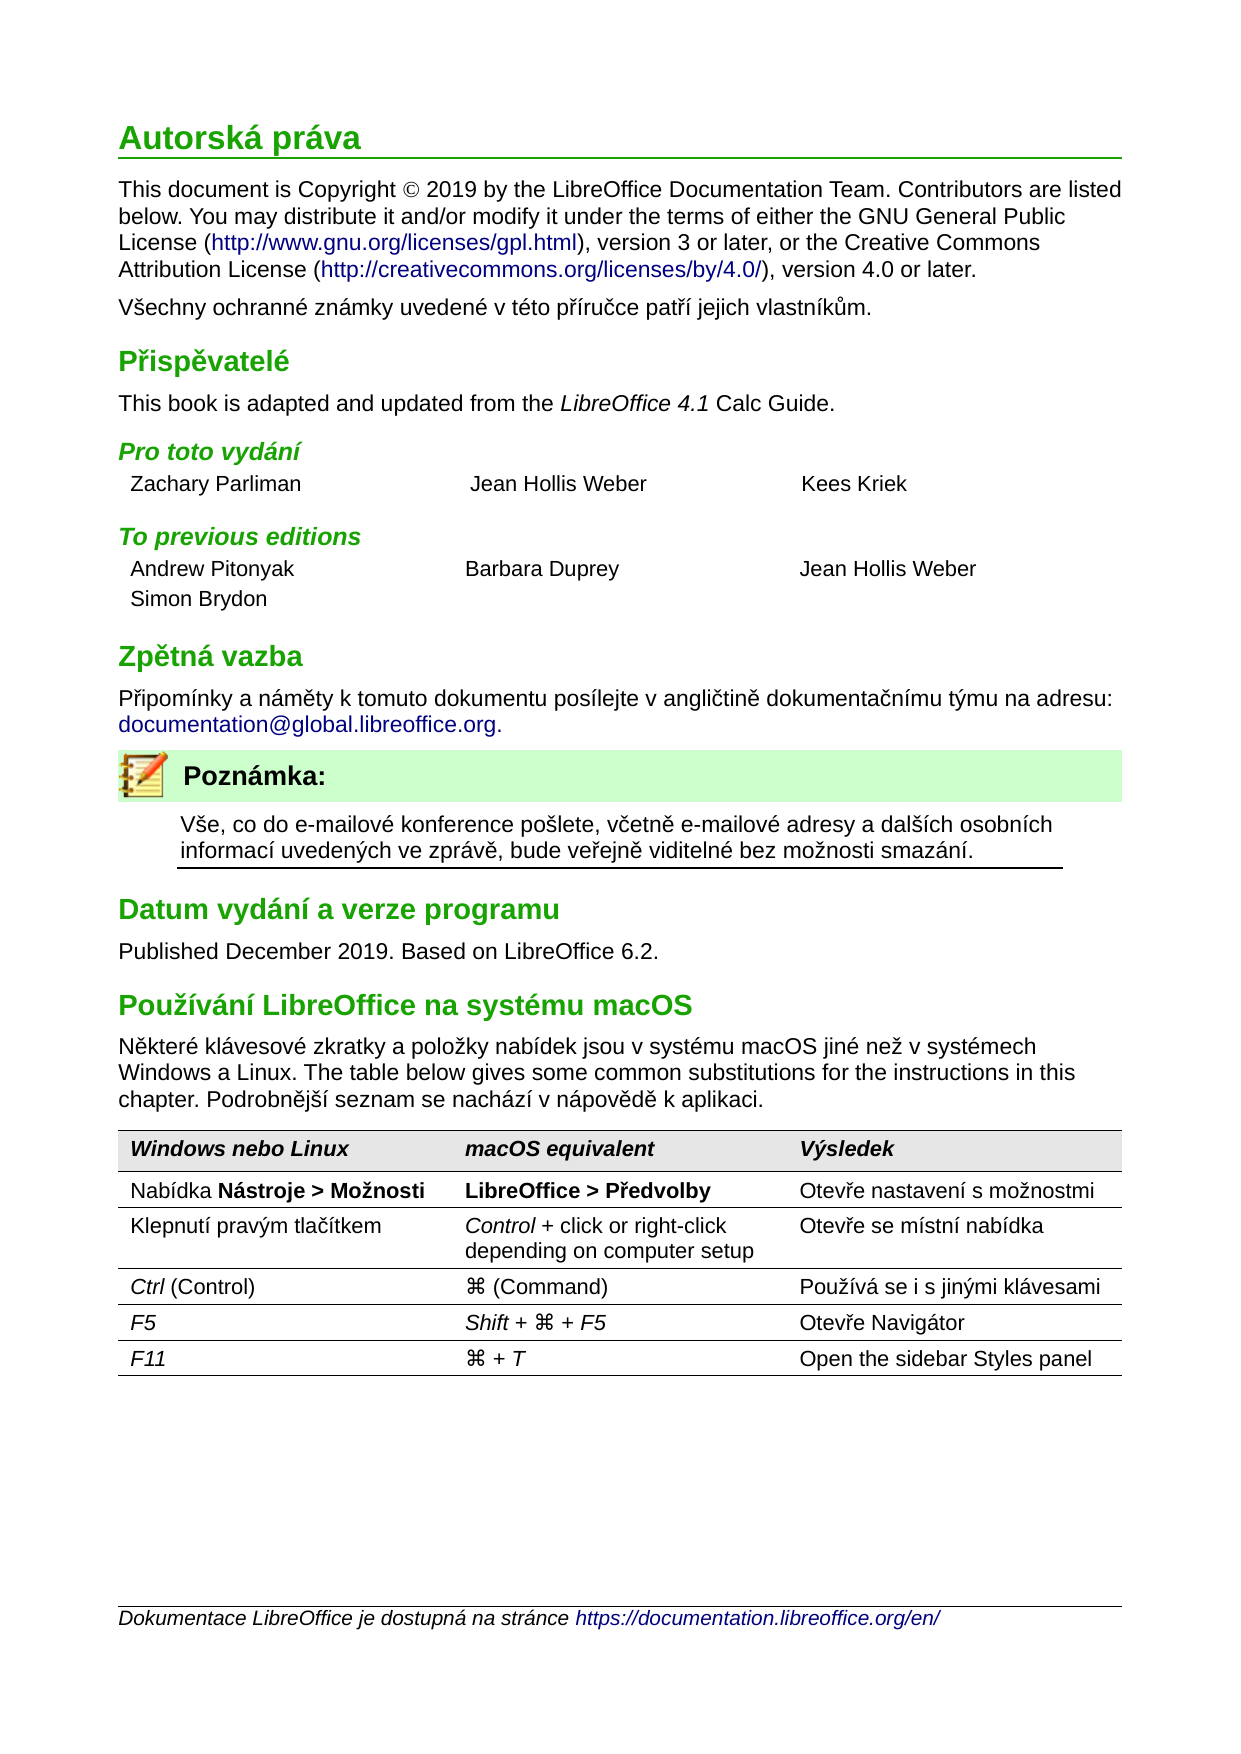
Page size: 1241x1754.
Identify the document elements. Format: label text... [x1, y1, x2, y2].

subtitle Používání LibreOffice na systému macOS [118, 988, 1122, 1021]
table_header Výsledek [787, 1131, 1122, 1171]
table_cell [788, 586, 1122, 616]
table_cell Otevře Navigátor [787, 1305, 1122, 1339]
table_header Jean Hollis Weber [458, 471, 789, 501]
table_cell F11 [118, 1341, 453, 1375]
table_header Barbara Duprey [453, 556, 787, 586]
subtitle To previous editions [118, 522, 1122, 550]
table_cell ⌘ (Command) [453, 1269, 787, 1304]
picture [119, 750, 170, 801]
table_header Andrew Pitonyak [118, 556, 453, 586]
text Některé klávesové zkratky a položky nabídek jsou v systému macOS jiné než v systémech Windows a Linux. The table below gives some common substitutions for the instructions in this chapter. Podrobnější seznam se nachází v nápovědě k aplikaci. [118, 1033, 1122, 1112]
table_cell Používá se i s jinými klávesami [787, 1269, 1122, 1304]
table_cell [453, 586, 787, 616]
table_cell Otevře nastavení s možnostmi [787, 1172, 1122, 1207]
table_header macOS equivalent [453, 1131, 787, 1171]
table_cell Control + click or right-click depending on computer setup [453, 1208, 787, 1268]
table_header Kees Kriek [789, 471, 1122, 501]
text This book is adapted and updated from the LibreOffice 4.1 Calc Guide. [118, 390, 1122, 416]
table_cell Shift + ⌘ + F5 [453, 1305, 787, 1339]
table_cell Ctrl (Control) [118, 1269, 453, 1304]
table_cell Klepnutí pravým tlačítkem [118, 1208, 453, 1268]
text Vše, co do e-mailové konference pošlete, včetně e-mailové adresy a dalších osobních informací uvedených ve zprávě, bude veřejně viditelné bez možnosti smazání. [177, 808, 1063, 867]
text Všechny ochranné známky uvedené v této příručce patří jejich vlastníkům. [118, 294, 1122, 321]
subtitle Přispěvatelé [118, 344, 1122, 378]
subtitle Datum vydání a verze programu [118, 892, 1122, 926]
table_cell Simon Brydon [118, 586, 453, 616]
table_cell F5 [118, 1305, 453, 1339]
table_cell Nabídka Nástroje > Možnosti [118, 1172, 453, 1207]
table_cell LibreOffice > Předvolby [453, 1172, 787, 1207]
subtitle Poznámka: [118, 750, 1122, 802]
subtitle Zpětná vazba [118, 639, 1122, 673]
table_cell ⌘ + T [453, 1341, 787, 1375]
subtitle Autorská práva [118, 118, 1122, 157]
text This document is Copyright © 2019 by the LibreOffice Documentation Team. Contributors are listed below. You may distribute it and/or modify it under the terms of either the GNU General Public License (http://www.gnu.org/licenses/gpl.html), version 3 or later, or the Creative Commons Attribution License (http://creativecommons.org/licenses/by/4.0/), version 4.0 or later. [118, 176, 1122, 282]
text Připomínky a náměty k tomuto dokumentu posílejte v angličtině dokumentačnímu týmu na adresu: documentation@global.libreoffice.org. [118, 685, 1122, 737]
table_header Zachary Parliman [118, 471, 458, 501]
table_cell Open the sidebar Styles panel [787, 1341, 1122, 1375]
table_header Jean Hollis Weber [788, 556, 1122, 586]
table_cell Otevře se místní nabídka [787, 1208, 1122, 1268]
text Published December 2019. Based on LibreOffice 6.2. [118, 938, 1122, 964]
table_header Windows nebo Linux [118, 1131, 453, 1171]
subtitle Pro toto vydání [118, 437, 1122, 465]
